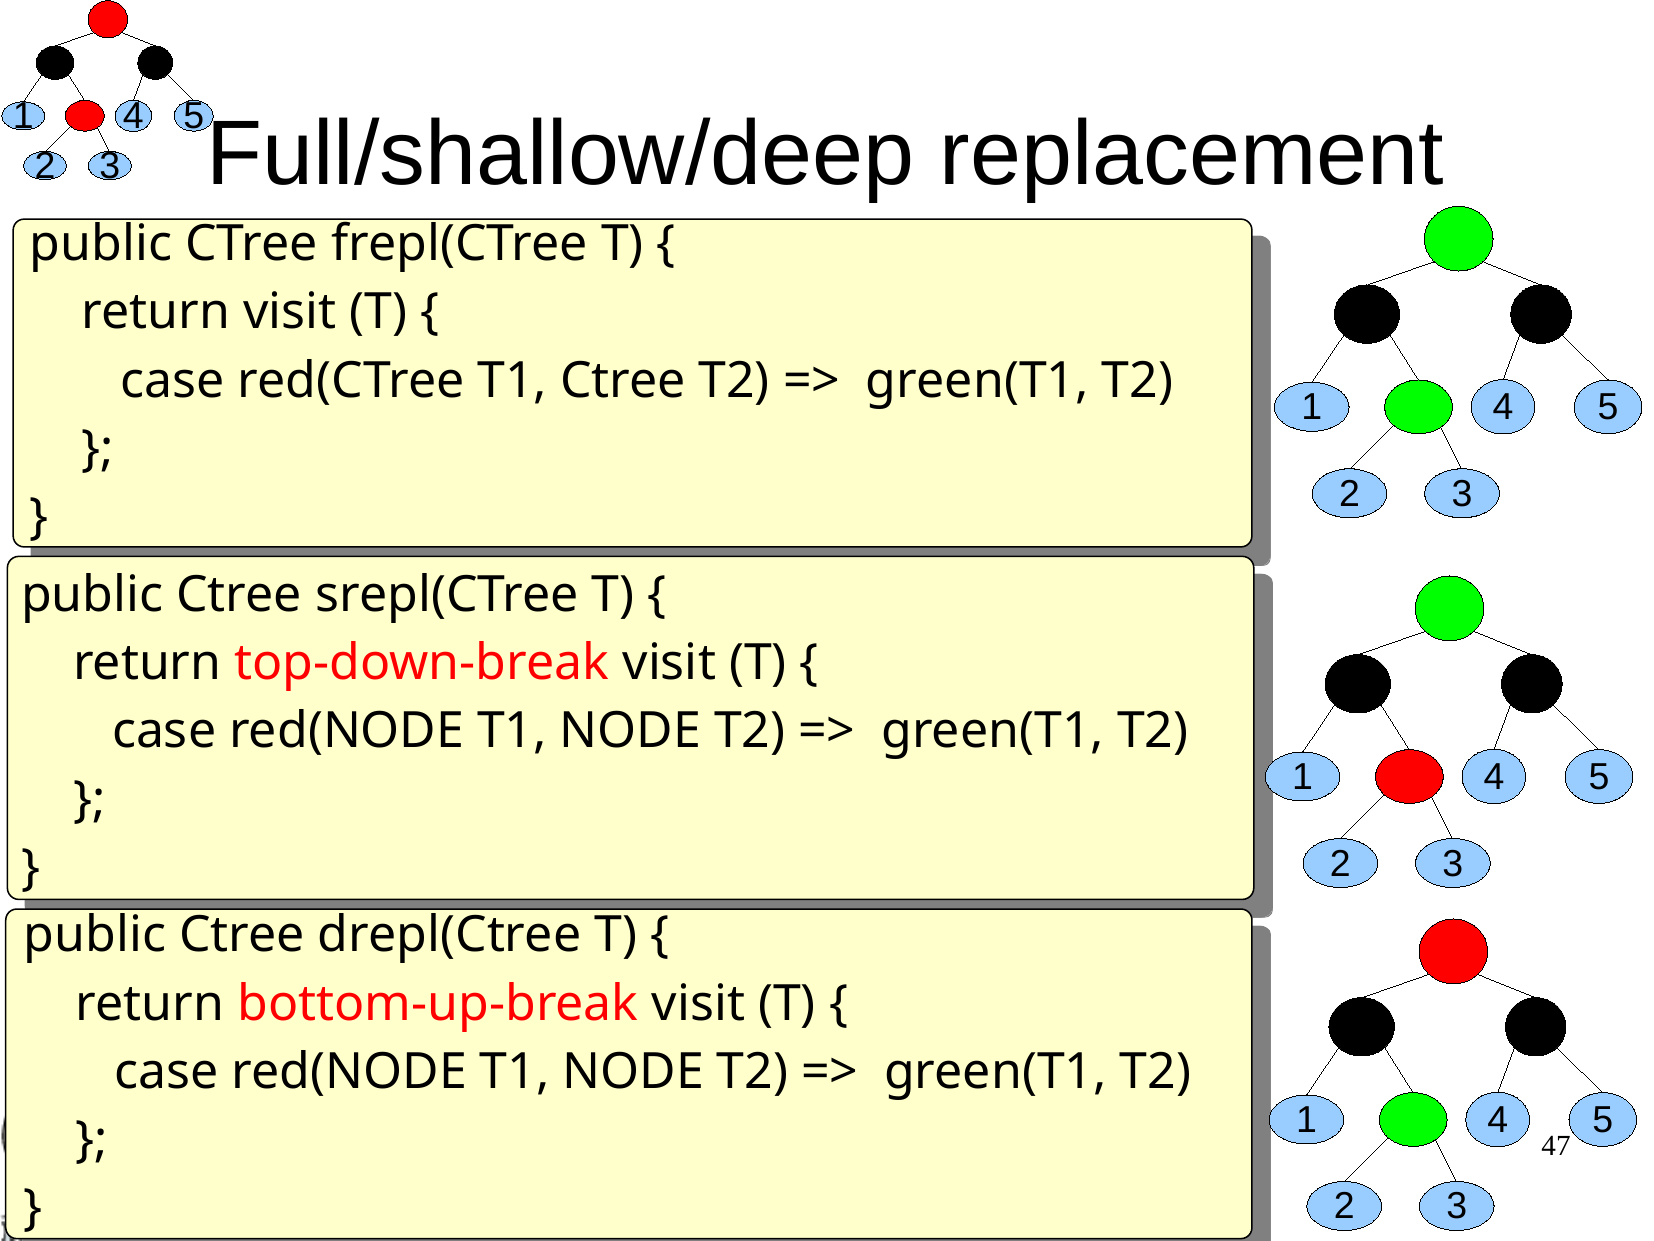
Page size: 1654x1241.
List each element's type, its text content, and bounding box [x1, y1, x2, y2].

text_box [5, 912, 9, 1236]
text_box 4 [1462, 749, 1526, 804]
text_box [88, 0, 128, 38]
text_box [1328, 997, 1395, 1056]
text_box 4 [115, 100, 152, 132]
text_box [36, 45, 74, 80]
text_box [1334, 284, 1400, 344]
text_box 5 [1574, 380, 1642, 434]
text_box 1 [1, 101, 45, 130]
text_box [1375, 749, 1444, 804]
text_box [1501, 654, 1563, 713]
text_box 2 [1306, 1181, 1382, 1231]
text_box 1 [1274, 382, 1350, 432]
text_box 3 [1415, 838, 1491, 888]
text_box 1 [1265, 751, 1340, 801]
text_box 4 [1465, 1092, 1530, 1147]
text_box 5 [174, 100, 214, 132]
text_box [1424, 206, 1494, 272]
text_box [65, 100, 105, 132]
text_box [1505, 997, 1566, 1056]
text_box [1415, 575, 1484, 641]
text_box 1 [1269, 1094, 1344, 1144]
text_box 3 [88, 151, 132, 180]
text_box 2 [1303, 838, 1378, 888]
text_box 4 [1471, 379, 1535, 434]
text_box public CTree frepl(CTree T) { return visit (T) { case red(CTree T1, Ctree T2) => green(T1, T2) }; } [14, 199, 1280, 563]
text_box [1510, 284, 1572, 344]
text_box 3 [1419, 1181, 1495, 1231]
text_box public Ctree srepl(CTree T) { return top-down-break visit (T) { case red(NODE T1, NODE T2) => green(T1, T2) }; } [6, 550, 1271, 913]
text_box [1325, 654, 1391, 713]
text_box 2 [1312, 468, 1387, 518]
text_box 5 [1568, 1092, 1637, 1147]
picture [0, 1102, 9, 1241]
text_box 5 [1565, 749, 1633, 804]
text_box [1384, 379, 1453, 434]
text_box 2 [23, 151, 67, 180]
text_box [1419, 918, 1488, 984]
text_box [137, 45, 173, 80]
text_box 3 [1424, 468, 1500, 518]
text_box public Ctree drepl(Ctree T) { return bottom-up-break visit (T) { case red(NODE T1, NODE T2) => green(T1, T2) }; } [9, 890, 1274, 1241]
text_box [1379, 1092, 1448, 1147]
title Full/shallow/deep replacement [82, 49, 1571, 257]
